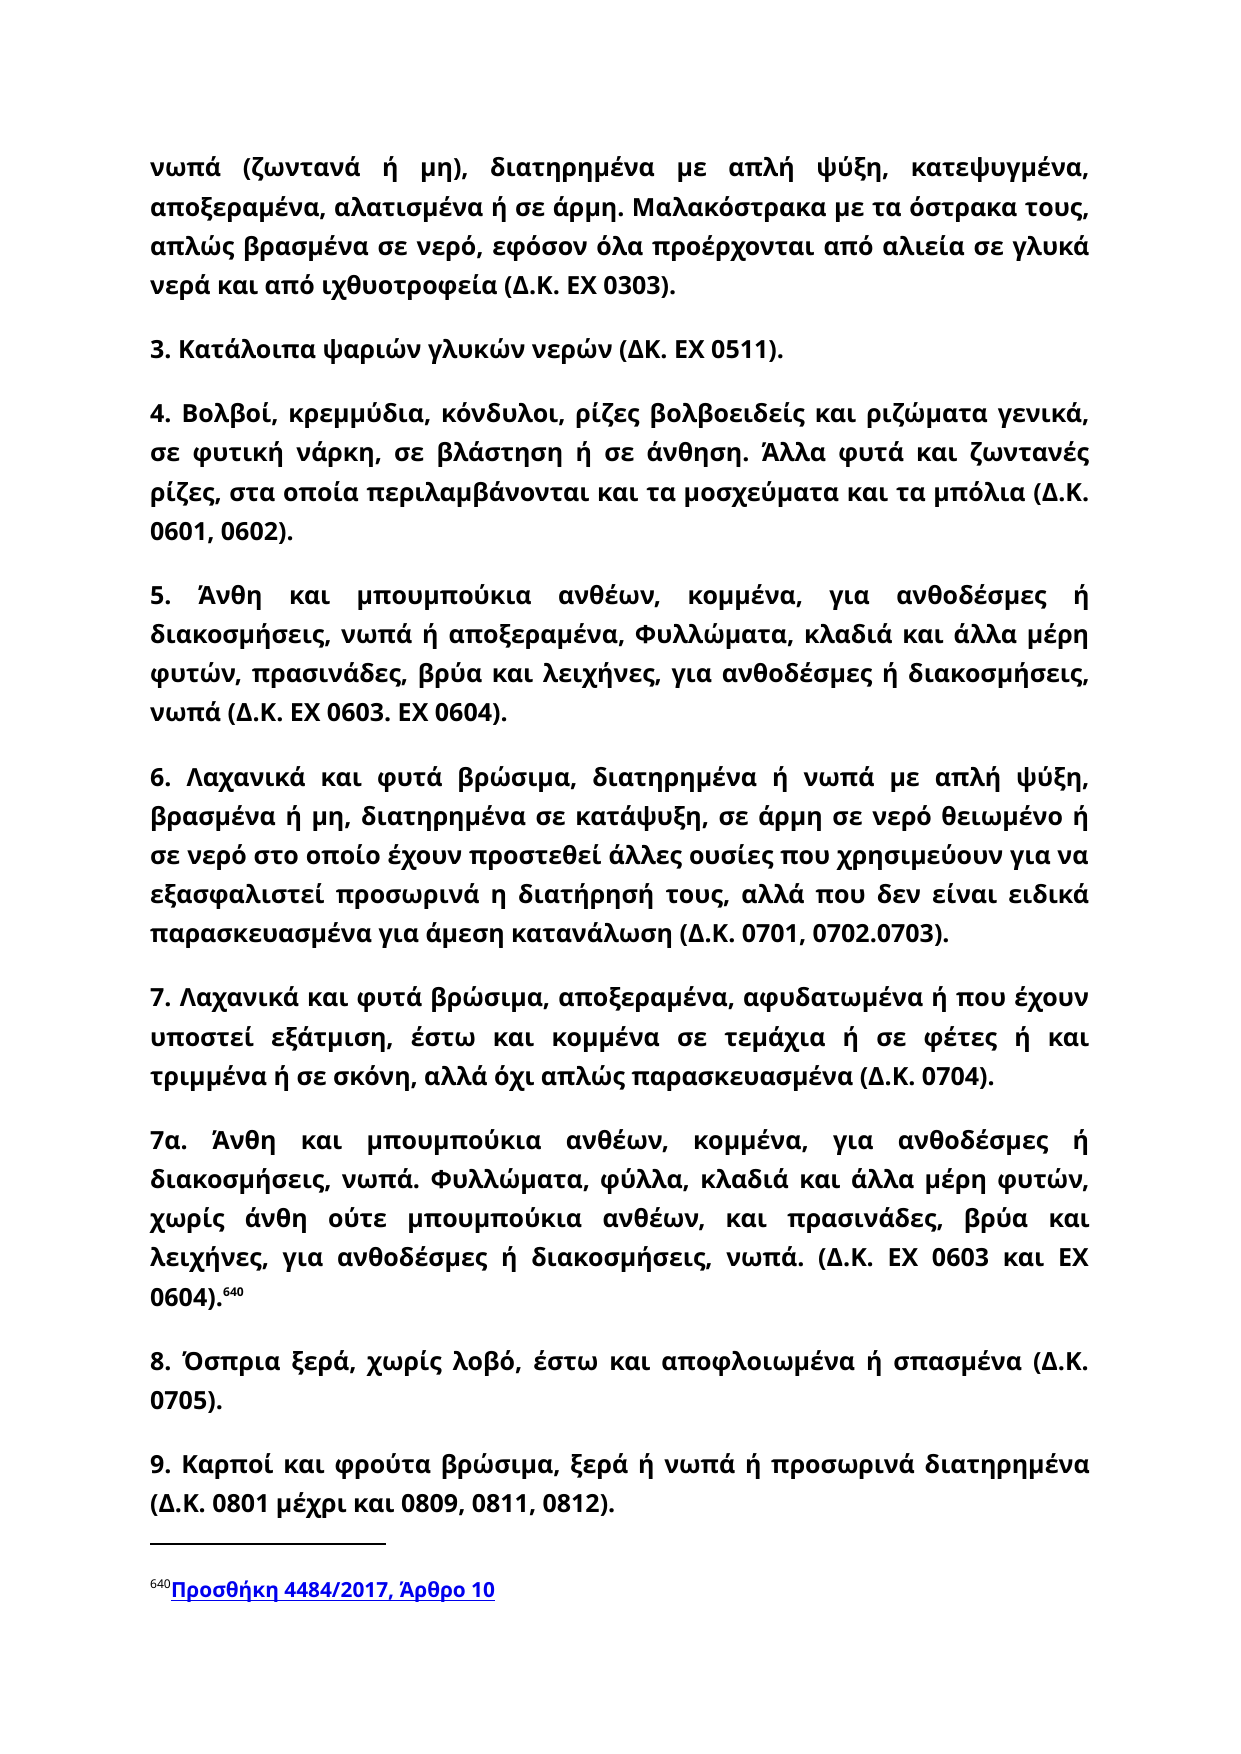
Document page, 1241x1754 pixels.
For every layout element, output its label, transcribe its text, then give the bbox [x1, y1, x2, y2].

text 6. Λαχανικά και φυτά βρώσιμα, διατηρημένα ή νωπά με απλή ψύξη, βρασμένα ή μη, διατηρημένα σε κατάψυξη, σε άρμη σε νερό θειωμένο ή σε νερό στο οποίο έχουν προστεθεί άλλες ουσίες που χρησιμεύουν για να εξασφαλιστεί προσωρινά η διατήρησή τους, αλλά που δεν είναι ειδικά παρασκευασμένα για άμεση κατανάλωση (Δ.Κ. 0701, 0702.0703). [150, 759, 1090, 950]
text 4. Βολβοί, κρεμμύδια, κόνδυλοι, ρίζες βολβοειδείς και ριζώματα γενικά, σε φυτική νάρκη, σε βλάστηση ή σε άνθηση. Άλλα φυτά και ζωντανές ρίζες, στα οποία περιλαμβάνονται και τα μοσχεύματα και τα μπόλια (Δ.Κ. 0601, 0602). [150, 396, 1090, 547]
text Προσθήκη 4484/2017, Άρθρο 10 [150, 1576, 1090, 1604]
text 9. Καρποί και φρούτα βρώσιμα, ξερά ή νωπά ή προσωρινά διατηρημένα (Δ.Κ. 0801 μέχρι και 0809, 0811, 0812). [150, 1447, 1090, 1520]
text νωπά (ζωντανά ή μη), διατηρημένα με απλή ψύξη, κατεψυγμένα, αποξεραμένα, αλατισμένα ή σε άρμη. Μαλακόστρακα με τα όστρακα τους, απλώς βρασμένα σε νερό, εφόσον όλα προέρχονται από αλιεία σε γλυκά νερά και από ιχθυοτροφεία (Δ.Κ. ΕΧ 0303). [150, 150, 1090, 302]
text 7. Λαχανικά και φυτά βρώσιμα, αποξεραμένα, αφυδατωμένα ή που έχουν υποστεί εξάτμιση, έστω και κομμένα σε τεμάχια ή σε φέτες ή και τριμμένα ή σε σκόνη, αλλά όχι απλώς παρασκευασμένα (Δ.Κ. 0704). [150, 980, 1090, 1092]
text 3. Κατάλοιπα ψαριών γλυκών νερών (ΔΚ. ΕΧ 0511). [150, 332, 1090, 366]
text 5. Άνθη και μπουμπούκια ανθέων, κομμένα, για ανθοδέσμες ή διακοσμήσεις, νωπά ή αποξεραμένα, Φυλλώματα, κλαδιά και άλλα μέρη φυτών, πρασινάδες, βρύα και λειχήνες, για ανθοδέσμες ή διακοσμήσεις, νωπά (Δ.Κ. ΕΧ 0603. ΕΧ 0604). [150, 577, 1090, 729]
text 8. Όσπρια ξερά, χωρίς λοβό, έστω και αποφλοιωμένα ή σπασμένα (Δ.Κ. 0705). [150, 1343, 1090, 1417]
text 7α. Άνθη και μπουμπούκια ανθέων, κομμένα, για ανθοδέσμες ή διακοσμήσεις, νωπά. Φυλλώματα, φύλλα, κλαδιά και άλλα μέρη φυτών, χωρίς άνθη ούτε μπουμπούκια ανθέων, και πρασινάδες, βρύα και λειχήνες, για ανθοδέσμες ή διακοσμήσεις, νωπά. (Δ.Κ. ΕΧ 0603 και ΕΧ 0604). [150, 1122, 1090, 1313]
